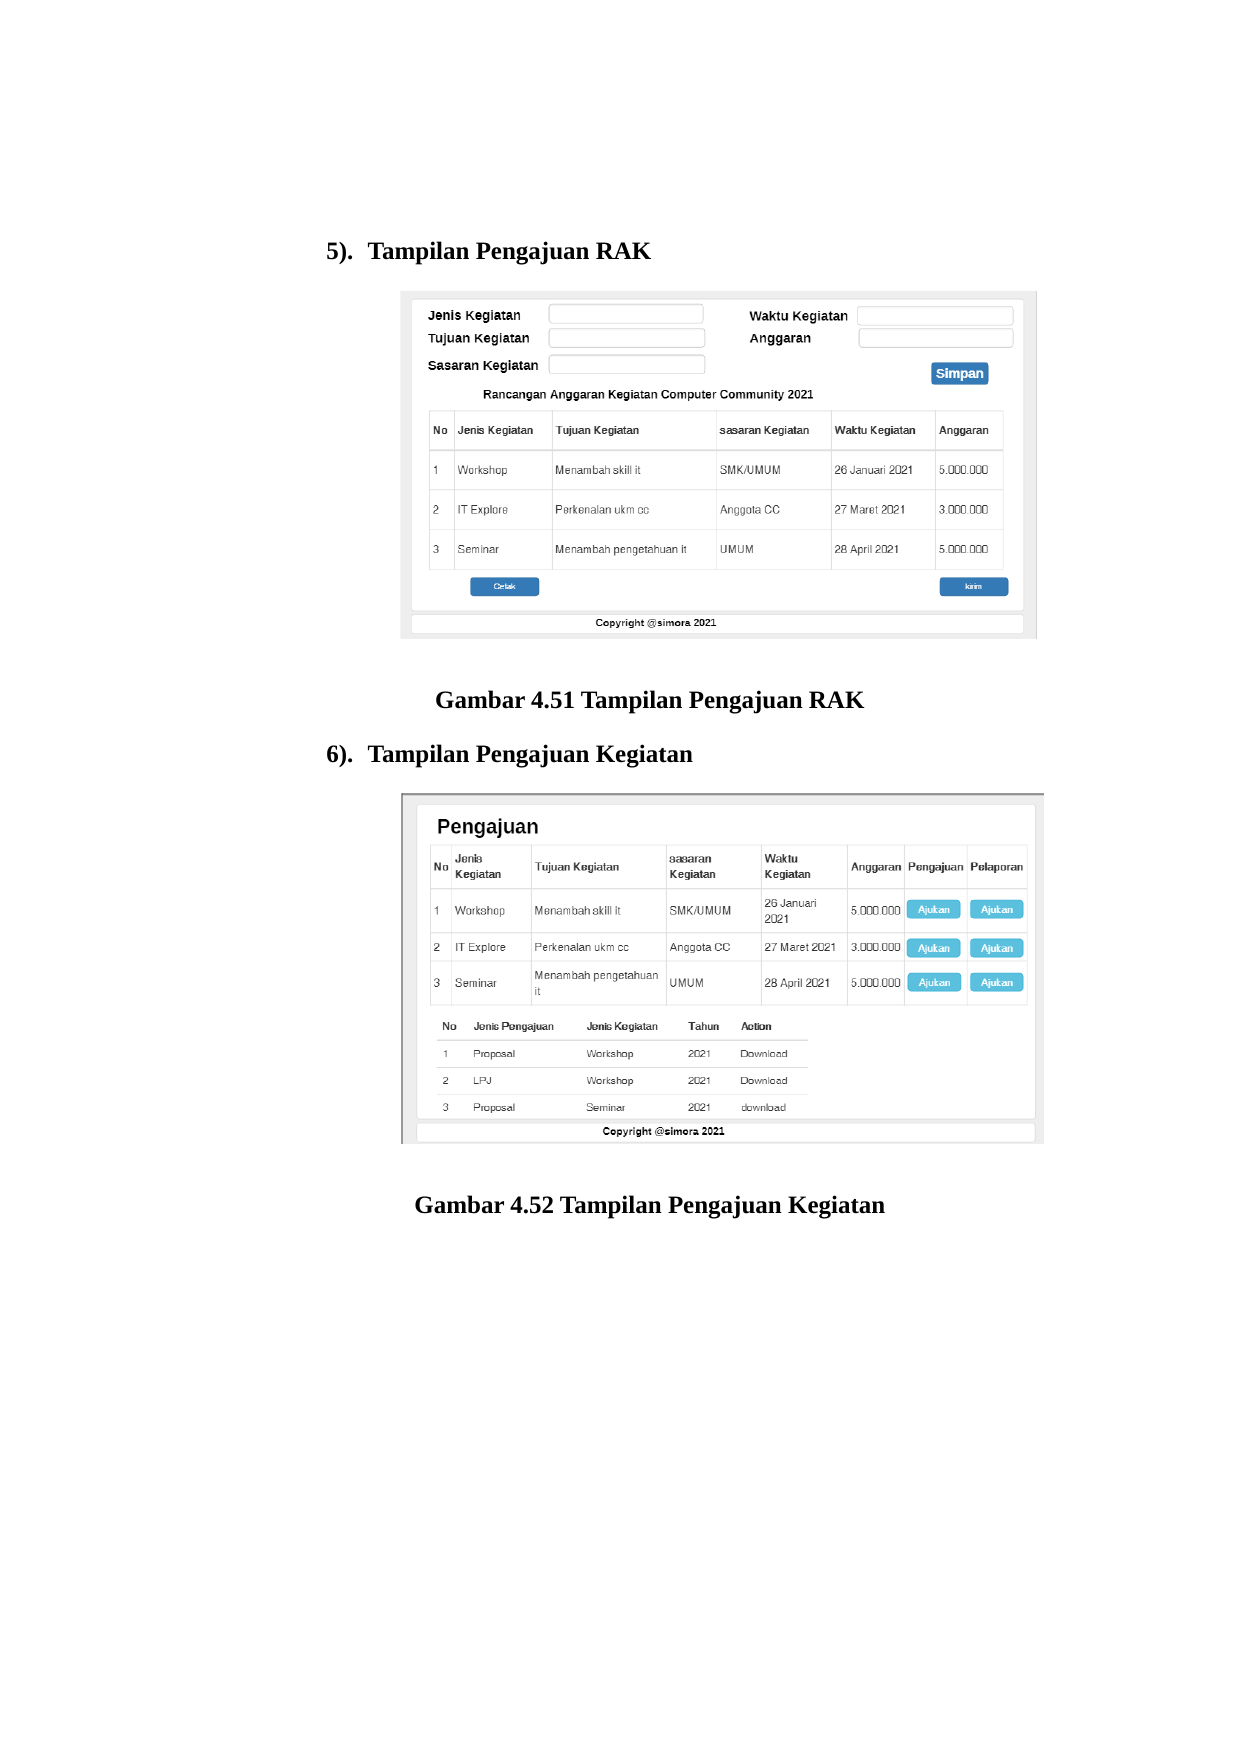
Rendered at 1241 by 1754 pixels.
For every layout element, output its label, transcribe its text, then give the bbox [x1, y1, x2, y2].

table_header [371, 278, 1064, 673]
text Gambar 4.51 Tampilan Pengajuan RAK [236, 686, 1063, 714]
picture [401, 793, 1044, 1144]
list Tampilan Pengajuan RAK [326, 236, 1063, 265]
table_header [377, 781, 1063, 1178]
text Gambar 4.52 Tampilan Pengajuan Kegiatan [236, 1190, 1063, 1219]
picture [400, 291, 1037, 639]
list Tampilan Pengajuan Kegiatan [326, 739, 1063, 768]
